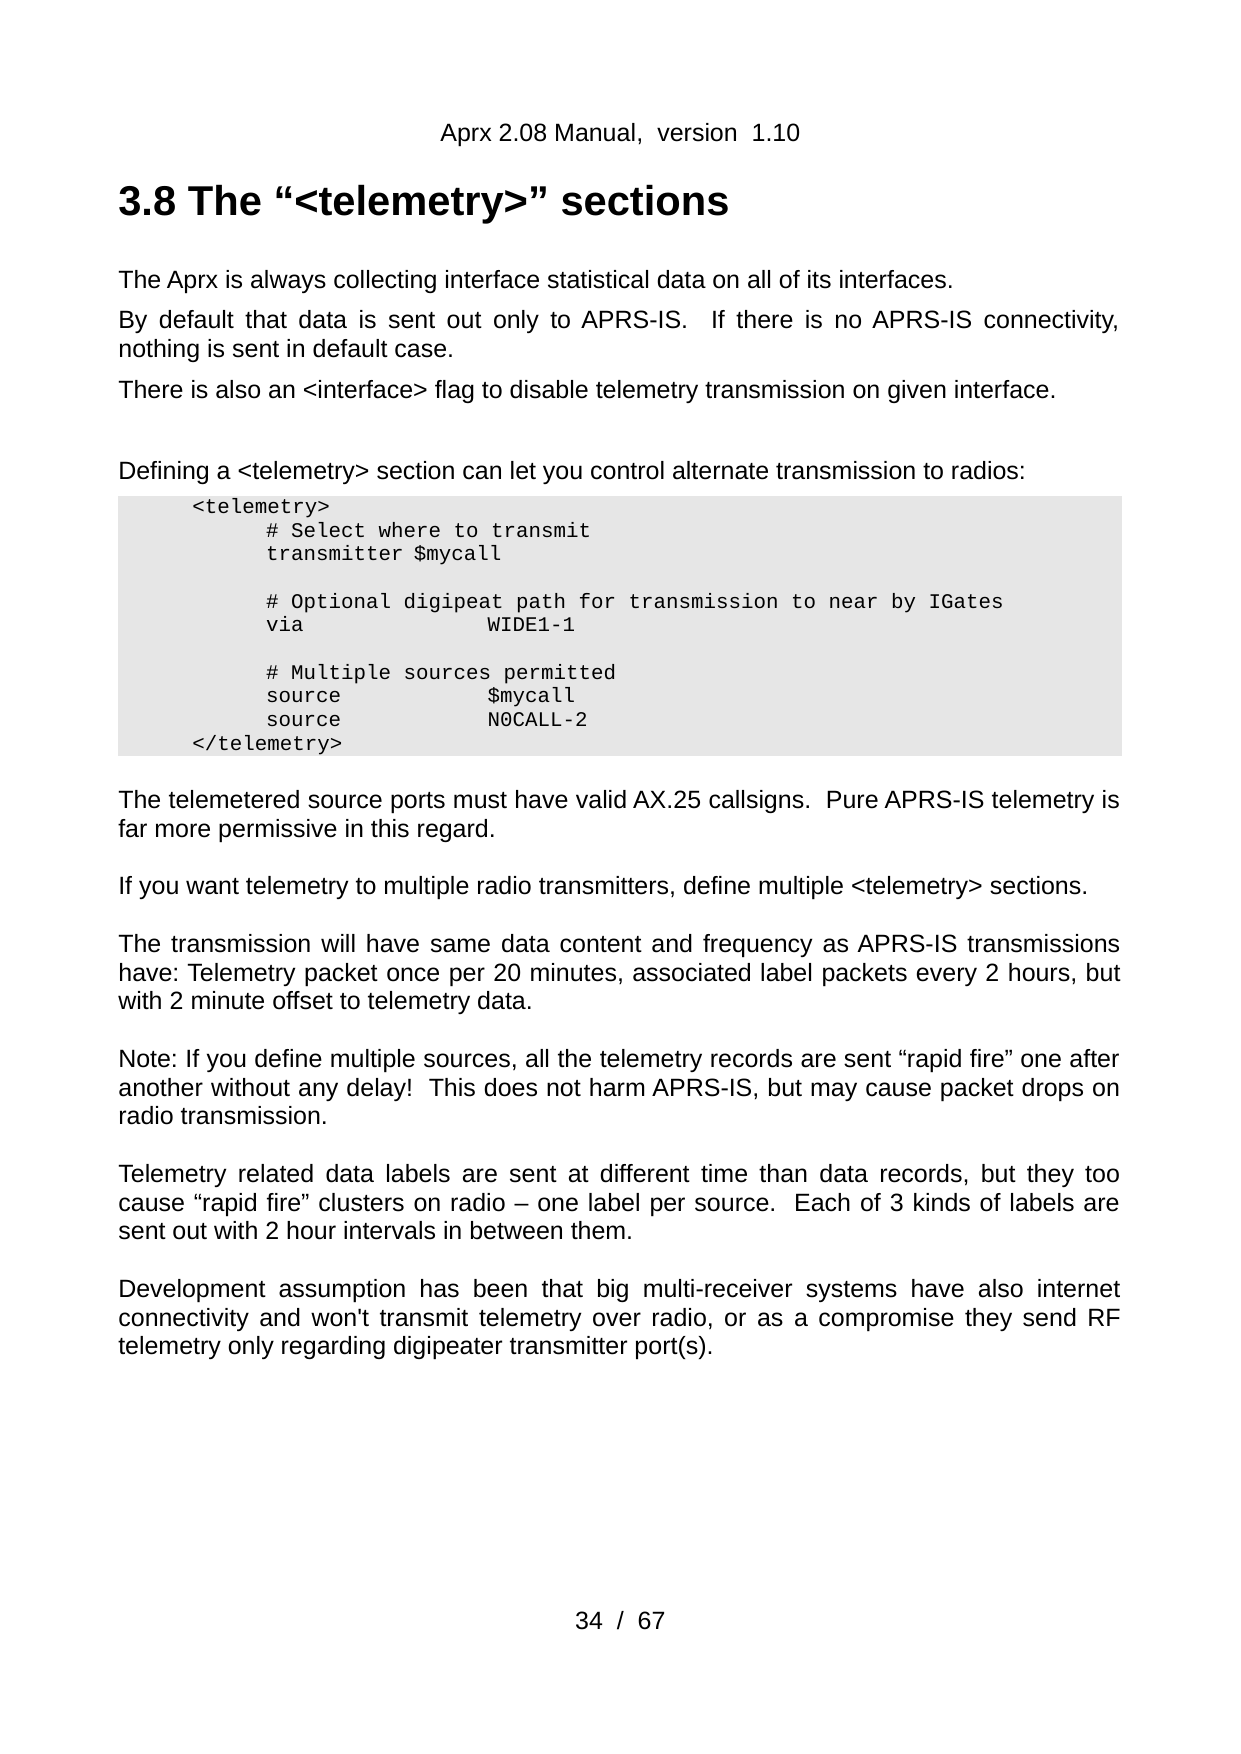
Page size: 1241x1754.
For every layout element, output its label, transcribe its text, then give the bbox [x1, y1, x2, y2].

text If you want telemetry to multiple radio transmitters, define multiple <telemetry> sections. [118, 871, 1122, 900]
text # Multiple sources permitted [118, 662, 1122, 685]
text <telemetry> [118, 496, 1122, 520]
text </telemetry> [118, 733, 1122, 756]
text Note: If you define multiple sources, all the telemetry records are sent “rapid fire” one after another without any delay! This does not harm APRS-IS, but may cause packet drops on radio transmission. [118, 1044, 1122, 1130]
text The transmission will have same data content and frequency as APRS-IS transmissions have: Telemetry packet once per 20 minutes, associated label packets every 2 hours, but with 2 minute offset to telemetry data. [118, 929, 1122, 1015]
text # Select where to transmit [118, 520, 1122, 543]
text # Optional digipeat path for transmission to near by IGates [118, 591, 1122, 614]
subtitle The “<telemetry>” sections [118, 176, 1122, 224]
text via WIDE1-1 [118, 614, 1122, 638]
text Telemetry related data labels are sent at different time than data records, but they too cause “rapid fire” clusters on radio – one label per source. Each of 3 kinds of labels are sent out with 2 hour intervals in between them. [118, 1159, 1122, 1245]
text The telemetered source ports must have valid AX.25 callsigns. Pure APRS-IS telemetry is far more permissive in this regard. [118, 785, 1122, 842]
text transmitter $mycall [118, 543, 1122, 567]
text The Aprx is always collecting interface statistical data on all of its interfaces. [118, 265, 1122, 293]
text There is also an <interface> flag to disable telemetry transmission on given interface. [118, 374, 1122, 403]
text Defining a <telemetry> section can let you control alternate transmission to radios: [118, 456, 1122, 484]
text source N0CALL-2 [118, 709, 1122, 733]
text Development assumption has been that big multi-receiver systems have also internet connectivity and won't transmit telemetry over radio, or as a compromise they send RF telemetry only regarding digipeater transmitter port(s). [118, 1274, 1122, 1360]
text By default that data is sent out only to APRS-IS. If there is no APRS-IS connectivity, nothing is sent in default case. [118, 305, 1122, 363]
text source $mycall [118, 685, 1122, 709]
